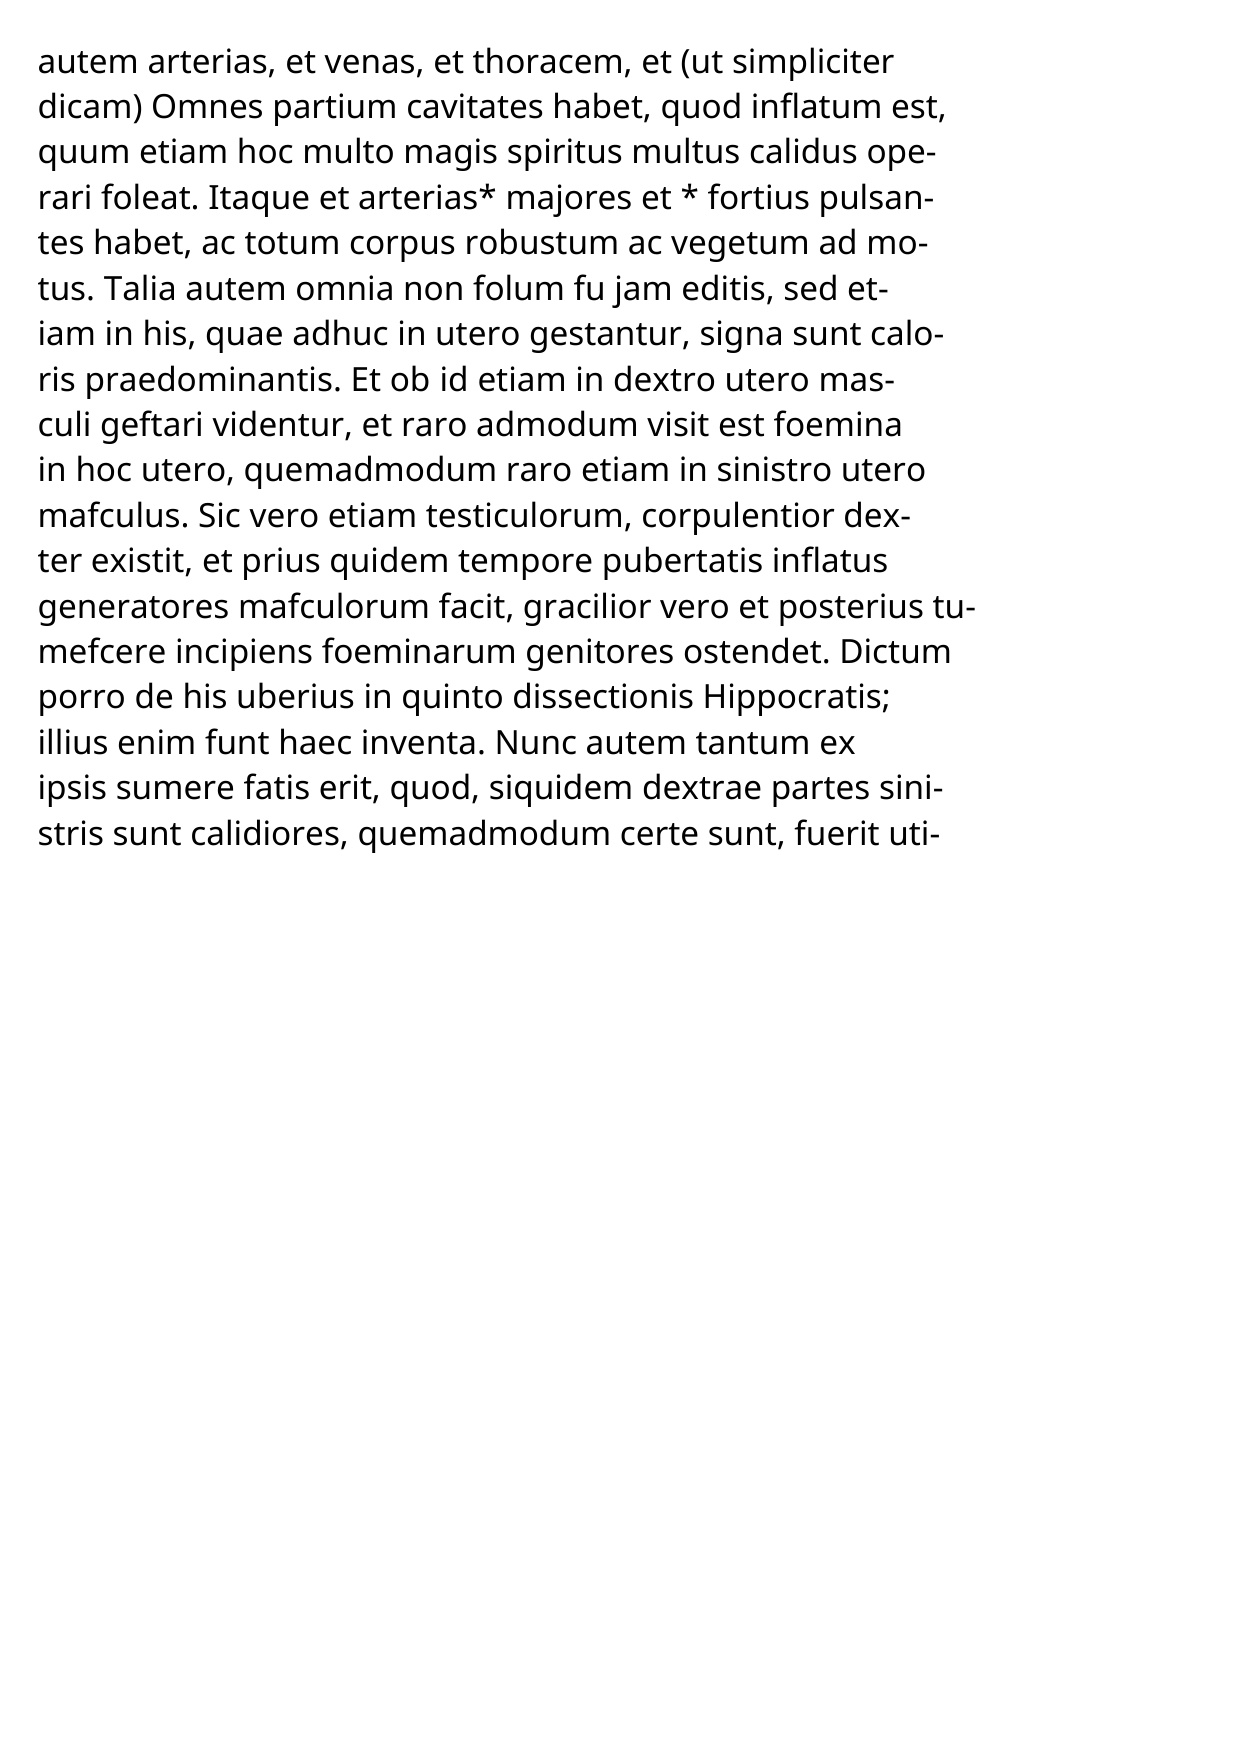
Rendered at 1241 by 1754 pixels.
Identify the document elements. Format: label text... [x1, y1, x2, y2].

text autem arterias, et venas, et thoracem, et (ut simpliciter dicam) Omnes partium cavitates habet, quod inflatum est, quum etiam hoc multo magis spiritus multus calidus ope- rari foleat. Itaque et arterias* majores et * fortius pulsan- tes habet, ac totum corpus robustum ac vegetum ad mo- tus. Talia autem omnia non folum fu jam editis, sed et- iam in his, quae adhuc in utero gestantur, signa sunt calo- ris praedominantis. Et ob id etiam in dextro utero mas- culi geftari videntur, et raro admodum visit est foemina in hoc utero, quemadmodum raro etiam in sinistro utero mafculus. Sic vero etiam testiculorum, corpulentior dex- ter existit, et prius quidem tempore pubertatis inflatus generatores mafculorum facit, gracilior vero et posterius tu- mefcere incipiens foeminarum genitores ostendet. Dictum porro de his uberius in quinto dissectionis Hippocratis; illius enim funt haec inventa. Nunc autem tantum ex ipsis sumere fatis erit, quod, siquidem dextrae partes sini- stris sunt calidiores, quemadmodum certe sunt, fuerit uti- [37, 37, 1203, 855]
